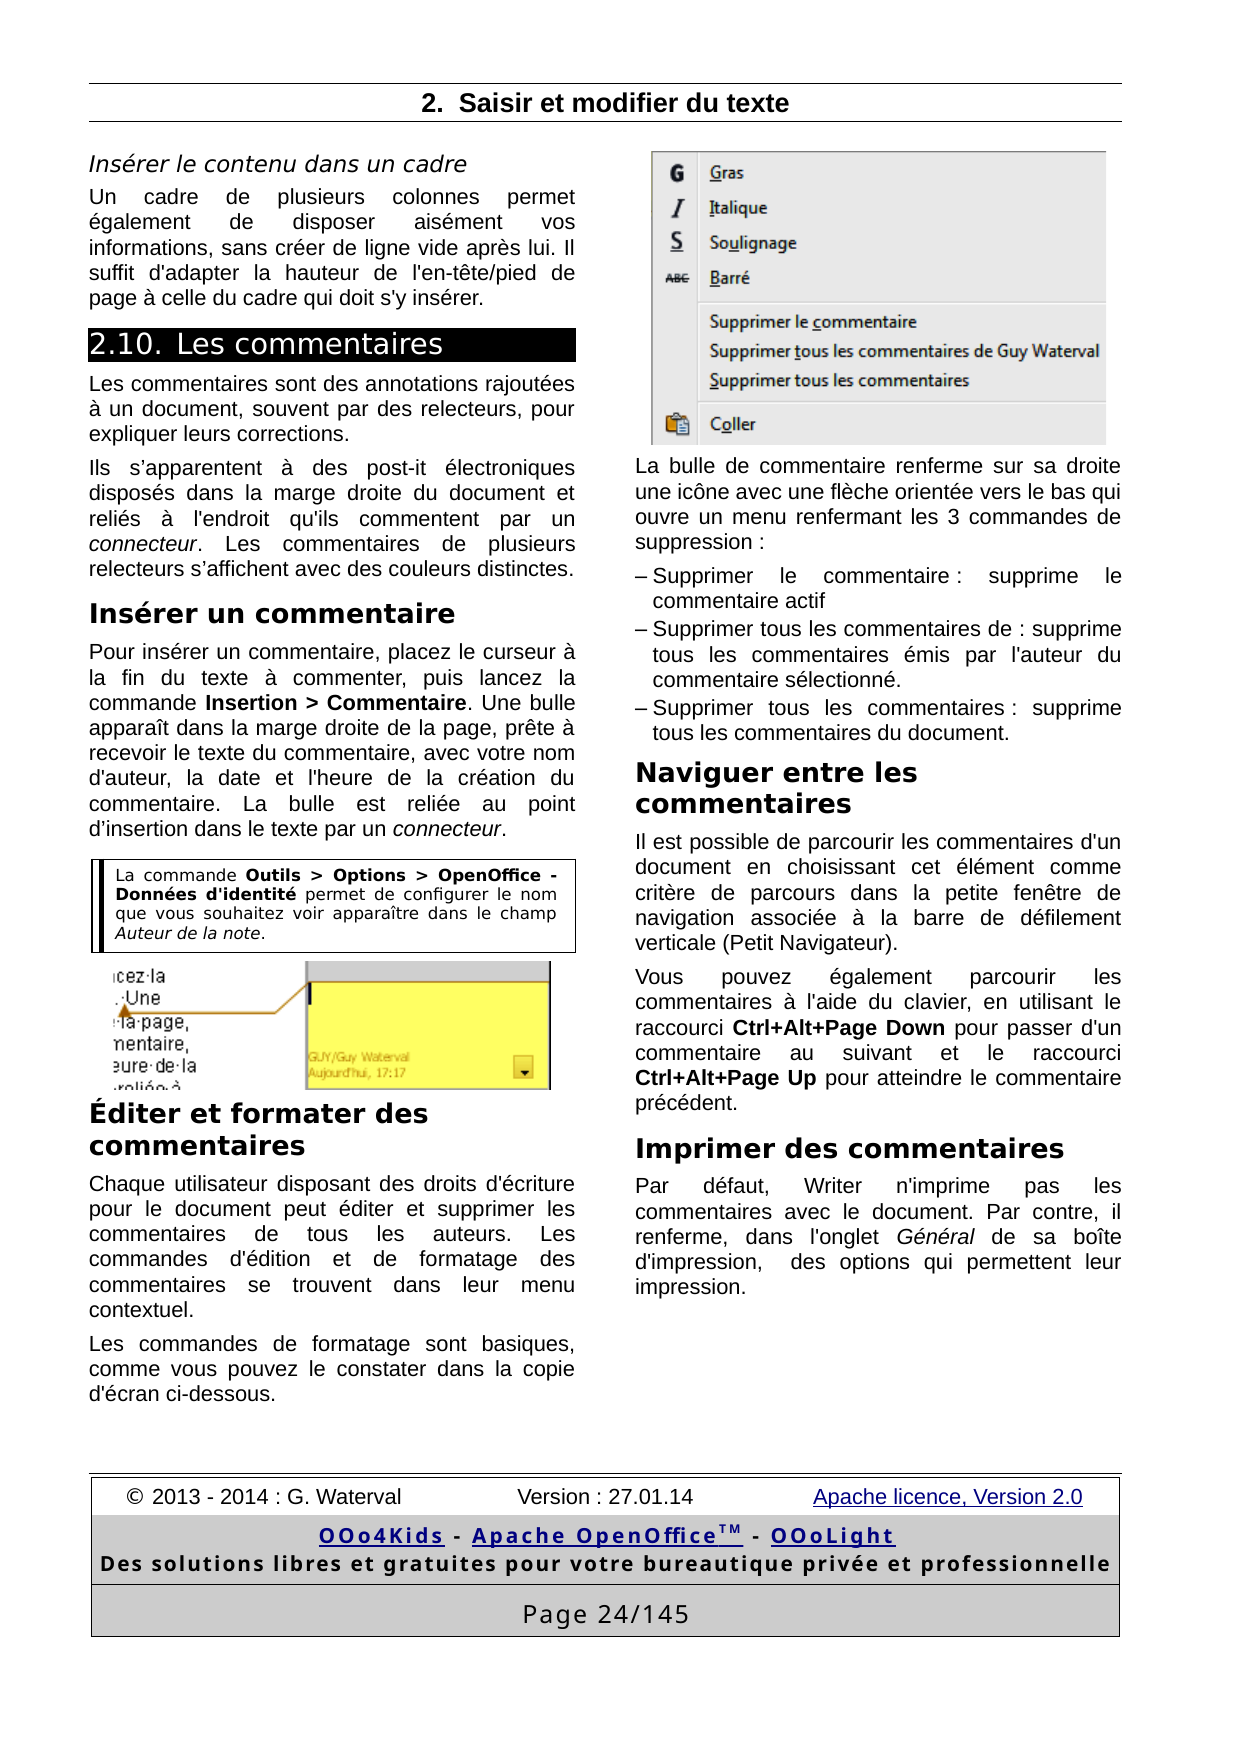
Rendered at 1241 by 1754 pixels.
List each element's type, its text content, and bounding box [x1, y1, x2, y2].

table_header La commande Outils > Options > OpenOffice - Données d'identité permet de configurer le nom que vous souhaitez voir apparaître dans le champ Auteur de la note. [104, 860, 575, 952]
list Supprimer tous les commentaires de : supprime tous les commentaires émis par l'auteur du commentaire sélectionné. [635, 616, 1122, 692]
list Supprimer tous les commentaires : supprime tous les commentaires du document. [635, 695, 1122, 745]
text Ils s’apparentent à des post-it électroniques disposés dans la marge droite du document et reliés à l'endroit qu'ils commentent par un connecteur. Les commentaires de plusieurs relecteurs s’affichent avec des couleurs distinctes. [88, 455, 576, 581]
text Il est possible de parcourir les commentaires d'un document en choisissant cet élément comme critère de parcours dans la petite fenêtre de navigation associée à la barre de défilement verticale (Petit Navigateur). [635, 829, 1122, 955]
text Vous pouvez également parcourir les commentaires à l'aide du clavier, en utilisant le raccourci Ctrl+Alt+Page Down pour passer d'un commentaire au suivant et le raccourci Ctrl+Alt+Page Up pour atteindre le commentaire précédent. [635, 964, 1122, 1115]
subtitle Insérer un commentaire [88, 599, 576, 630]
subtitle Les commentaires [88, 328, 576, 362]
text Par défaut, Writer n'imprime pas les commentaires avec le document. Par contre, il renferme, dans l'onglet Général de sa boîte d'impression, des options qui permettent leur impression. [635, 1173, 1122, 1299]
text Les commentaires sont des annotations rajoutées à un document, souvent par des relecteurs, pour expliquer leurs corrections. [88, 371, 576, 446]
text Chaque utilisateur disposant des droits d'écriture pour le document peut éditer et supprimer les commentaires de tous les auteurs. Les commandes d'édition et de formatage des commentaires se trouvent dans leur menu contextuel. [88, 1171, 576, 1322]
subtitle Naviguer entre les commentaires [635, 757, 1122, 820]
text Un cadre de plusieurs colonnes permet également de disposer aisément vos informations, sans créer de ligne vide après lui. Il suffit d'adapter la hauteur de l'en-tête/pied de page à celle du cadre qui doit s'y insérer. [88, 184, 576, 310]
text Pour insérer un commentaire, placez le curseur à la fin du texte à commenter, puis lancez la commande Insertion > Commentaire. Une bulle apparaît dans la marge droite de la page, prête à recevoir le texte du commentaire, avec votre nom d'auteur, la date et l'heure de la création du commentaire. La bulle est reliée au point d’insertion dans le texte par un connecteur. [88, 639, 576, 841]
subtitle Imprimer des commentaires [635, 1133, 1122, 1164]
list Supprimer le commentaire : supprime le commentaire actif [635, 563, 1122, 613]
subtitle Éditer et formater des commentaires [88, 1099, 576, 1162]
subtitle Insérer le contenu dans un cadre [88, 151, 576, 178]
text La bulle de commentaire renferme sur sa droite une icône avec une flèche orientée vers le bas qui ouvre un menu renfermant les 3 commandes de suppression : [635, 453, 1122, 554]
text Les commandes de formatage sont basiques, comme vous pouvez le constater dans la copie d'écran ci-dessous. [88, 1331, 576, 1406]
